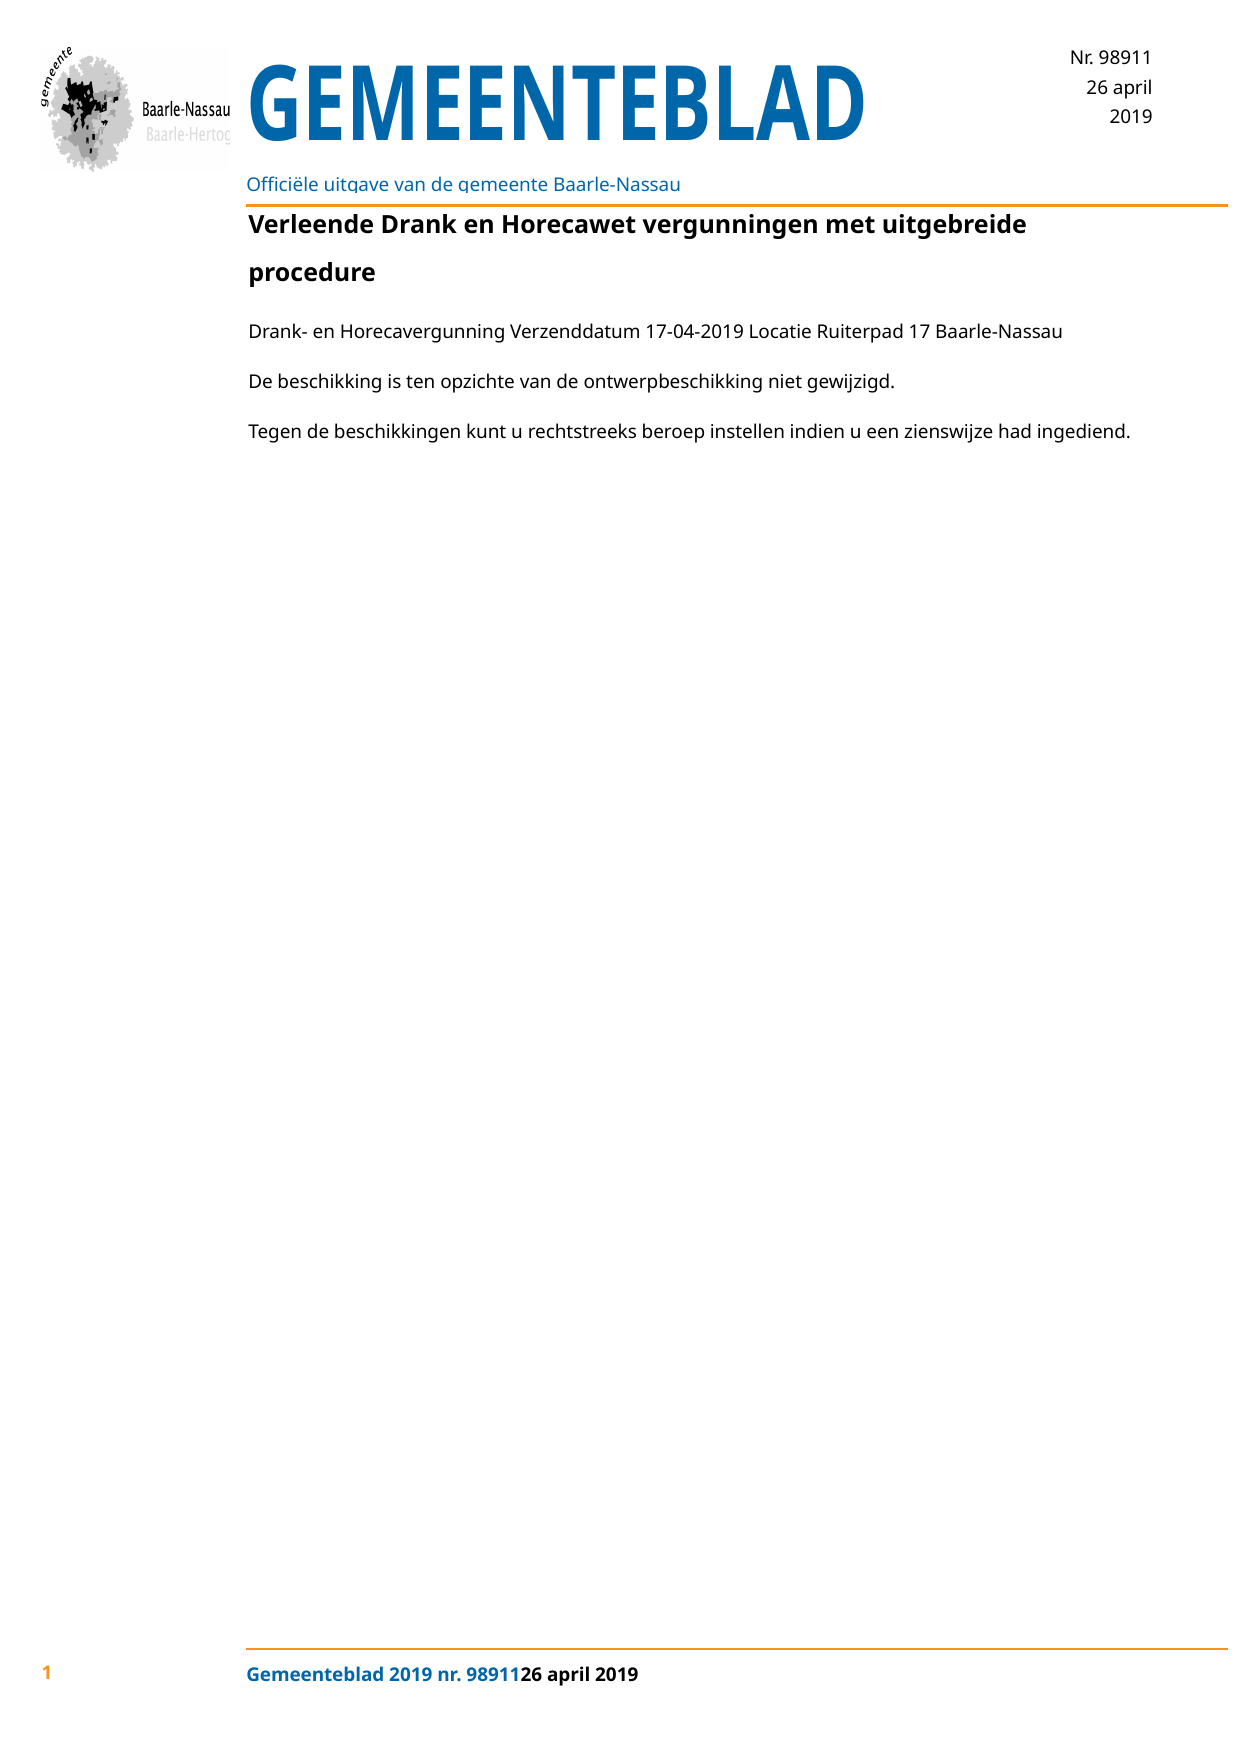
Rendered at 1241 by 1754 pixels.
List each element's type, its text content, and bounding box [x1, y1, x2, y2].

text Drank- en Horecavergunning Verzenddatum 17-04-2019 Locatie Ruiterpad 17 Baarle-Nassau [248, 318, 1152, 344]
text Verleende Drank en Horecawet vergunningen met uitgebreide procedure [248, 207, 1152, 288]
picture [41, 47, 231, 172]
text De beschikking is ten opzichte van de ontwerpbeschikking niet gewijzigd. [248, 368, 1152, 394]
text Tegen de beschikkingen kunt u rechtstreeks beroep instellen indien u een zienswijze had ingediend. [248, 419, 1152, 444]
